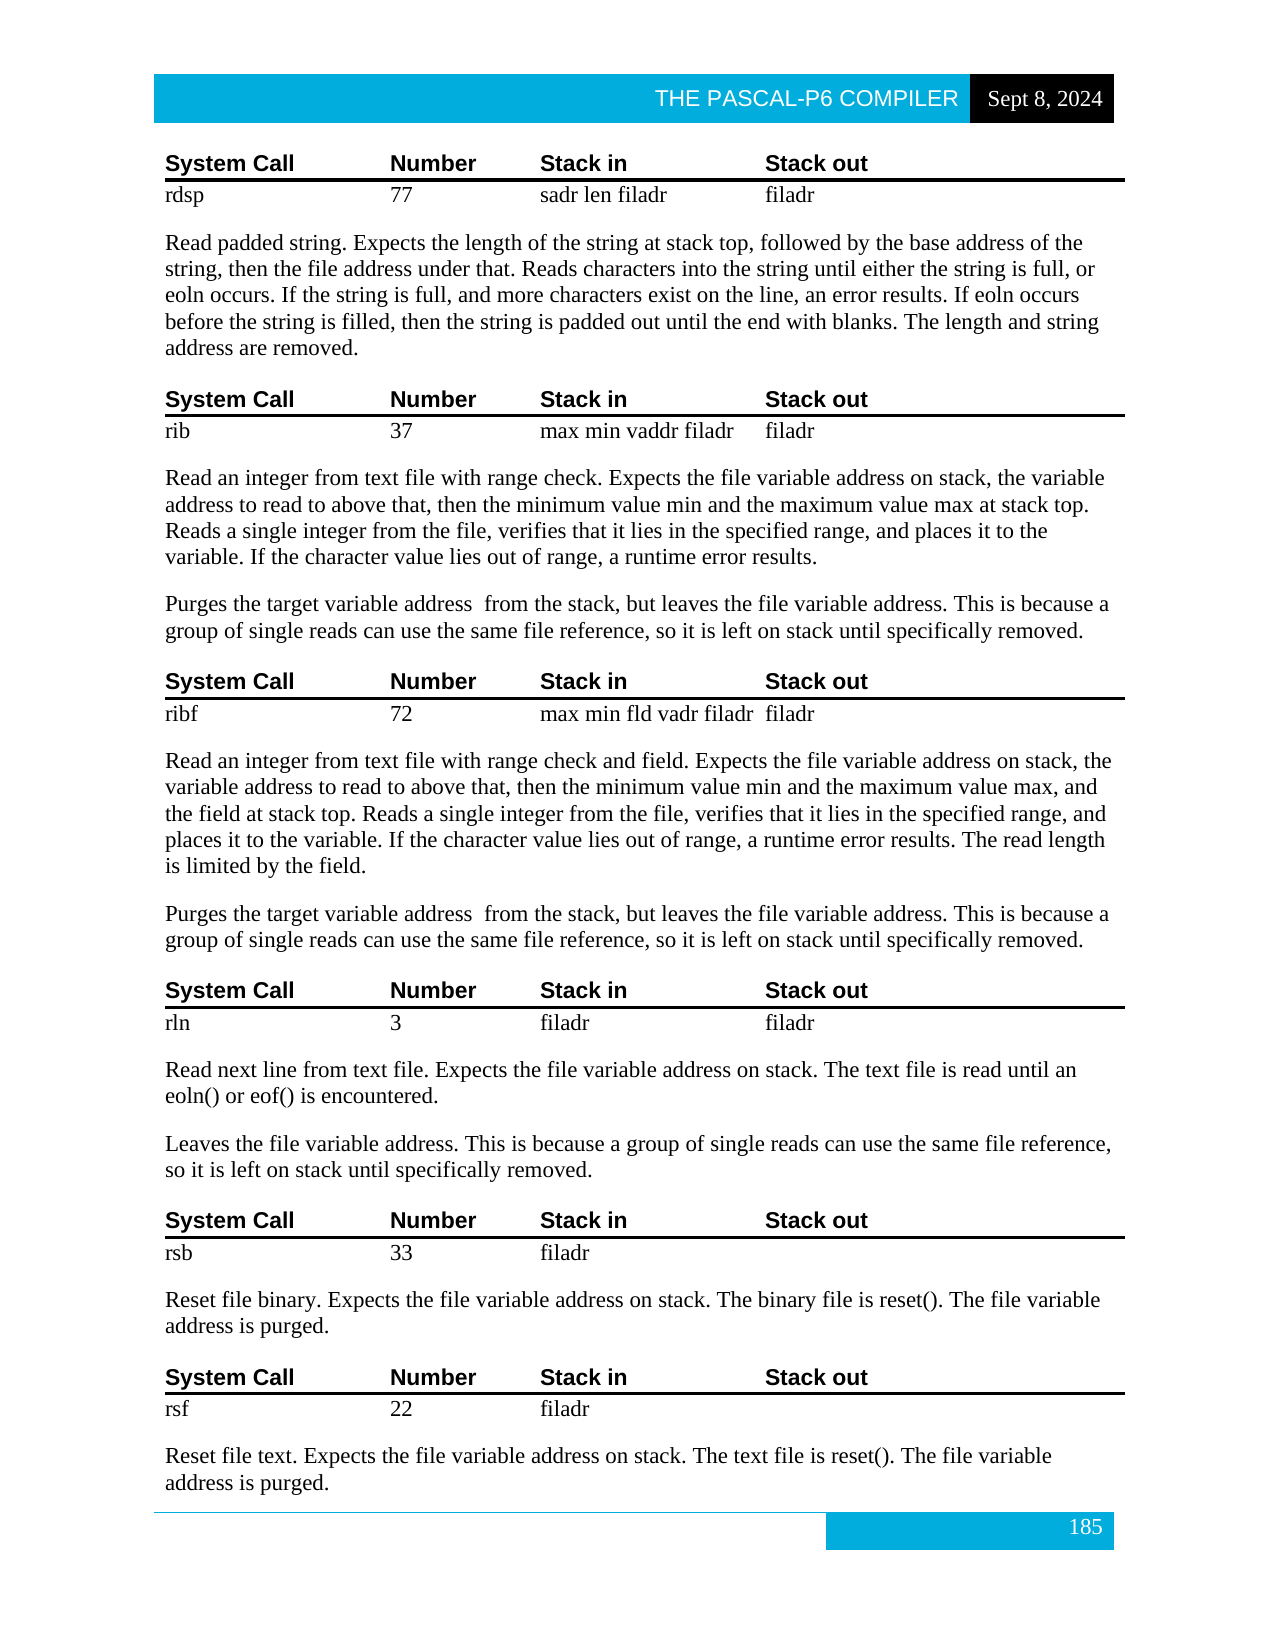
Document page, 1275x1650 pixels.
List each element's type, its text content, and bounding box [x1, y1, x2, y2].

text System Call Number Stack in Stack out [165, 1207, 1125, 1236]
text Purges the target variable address from the stack, but leaves the file variable address. This is because a group of single reads can use the same file reference, so it is left on stack until specifically removed. [165, 591, 1125, 643]
text Leaves the file variable address. This is because a group of single reads can use the same file reference, so it is left on stack until specifically removed. [165, 1129, 1125, 1182]
text Read next line from text file. Expects the file variable address on stack. The text file is read until an eoln() or eof() is encountered. [165, 1056, 1125, 1109]
text rln 3 filadr filadr [165, 1009, 1125, 1035]
text Reset file binary. Expects the file variable address on stack. The binary file is reset(). The file variable address is purged. [165, 1286, 1125, 1339]
text Read an integer from text file with range check. Expects the file variable address on stack, the variable address to read to above that, then the minimum value min and the maximum value max at stack top. Reads a single integer from the file, verifies that it lies in the specified range, and places it to the variable. If the character value lies out of range, a runtime error results. [165, 464, 1125, 570]
text ribf 72 max min fld vadr filadr filadr [165, 700, 1125, 726]
text System Call Number Stack in Stack out [165, 386, 1125, 414]
text rsf 22 filadr [165, 1395, 1125, 1422]
text rsb 33 filadr [165, 1239, 1125, 1265]
text Purges the target variable address from the stack, but leaves the file variable address. This is because a group of single reads can use the same file reference, so it is left on stack until specifically removed. [165, 899, 1125, 952]
text Reset file text. Expects the file variable address on stack. The text file is reset(). The file variable address is purged. [165, 1442, 1125, 1495]
text System Call Number Stack in Stack out [165, 1364, 1125, 1392]
text Read padded string. Expects the length of the string at stack top, followed by the base address of the string, then the file address under that. Reads characters into the string until either the string is full, or eoln occurs. If the string is full, and more characters exist on the line, an error results. If eoln occurs before the string is filled, then the string is padded out until the end with blanks. The length and string address are removed. [165, 229, 1125, 361]
text rib 37 max min vaddr filadr filadr [165, 417, 1125, 443]
text System Call Number Stack in Stack out [165, 977, 1125, 1006]
text System Call Number Stack in Stack out [165, 668, 1125, 697]
text rdsp 77 sadr len filadr filadr [165, 182, 1125, 208]
text Read an integer from text file with range check and field. Expects the file variable address on stack, the variable address to read to above that, then the minimum value min and the maximum value max, and the field at stack top. Reads a single integer from the file, verifies that it lies in the specified range, and places it to the variable. If the character value lies out of range, a runtime error results. The read length is limited by the field. [165, 747, 1125, 879]
text System Call Number Stack in Stack out [165, 150, 1125, 178]
